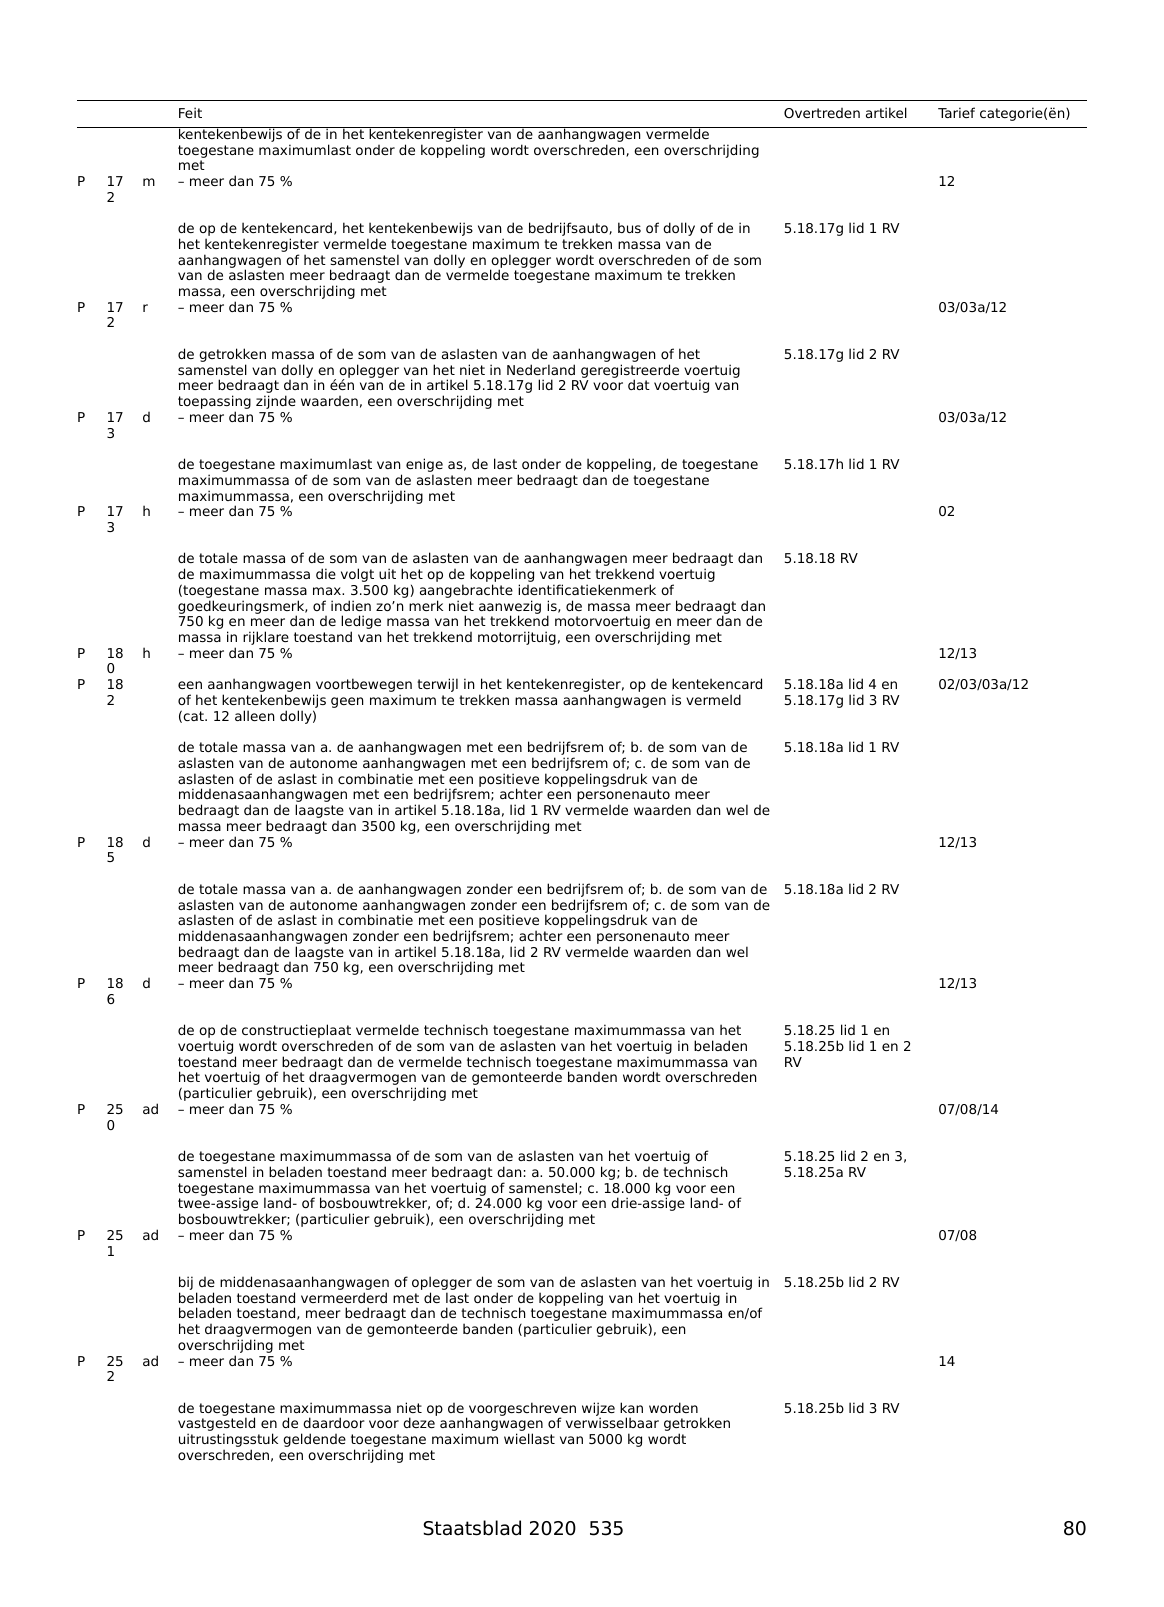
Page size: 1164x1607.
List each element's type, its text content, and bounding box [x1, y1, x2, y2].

table_header Feit [172, 101, 778, 127]
table_header [101, 101, 136, 127]
table_header [136, 101, 172, 127]
table_header Tarief categorie(ën) [932, 101, 1087, 127]
table_header [77, 101, 101, 127]
table_header Overtreden artikel [778, 101, 932, 127]
